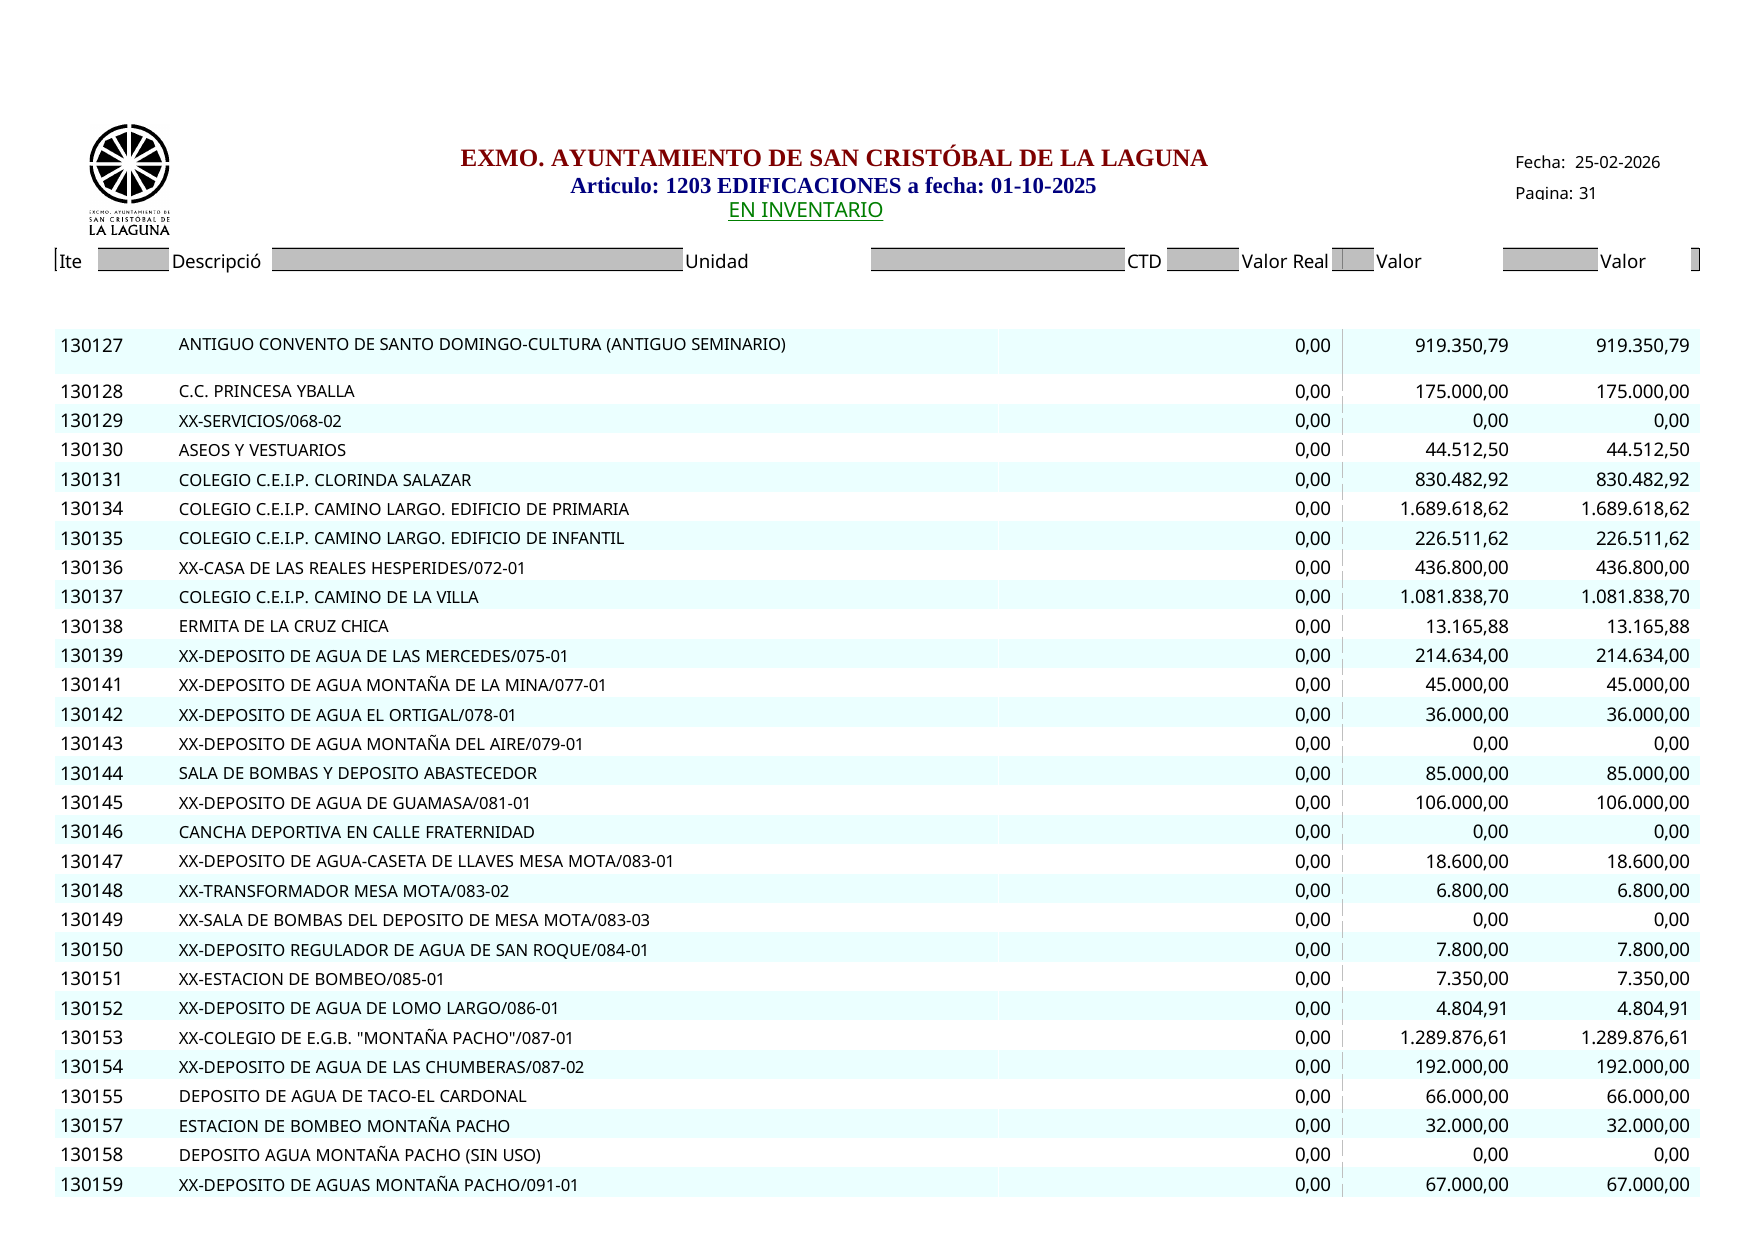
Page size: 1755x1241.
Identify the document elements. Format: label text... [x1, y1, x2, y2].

table_cell 0,00 [999, 550, 1343, 580]
table_cell 0,00 [999, 756, 1343, 785]
table_cell 0,00 [999, 874, 1343, 903]
table_cell XX-COLEGIO DE E.G.B. "MONTAÑA PACHO"/087-01 [151, 1020, 998, 1050]
table_cell 4.804,91 [1544, 991, 1700, 1020]
table_cell 130137 [55, 580, 151, 609]
table_cell 226.511,62 [1343, 521, 1544, 550]
table_cell 0,00 [999, 404, 1343, 433]
table_cell 830.482,92 [1544, 462, 1700, 492]
table_cell 130152 [55, 991, 151, 1020]
table_cell XX-DEPOSITO REGULADOR DE AGUA DE SAN ROQUE/084-01 [151, 932, 998, 962]
table_cell 0,00 [999, 1050, 1343, 1079]
table_cell 0,00 [1343, 815, 1544, 844]
table_header 919.350,79 [1343, 329, 1544, 374]
table_cell 36.000,00 [1343, 697, 1544, 727]
table_cell 32.000,00 [1343, 1109, 1544, 1138]
table_cell 0,00 [999, 932, 1343, 962]
table_cell 130149 [55, 903, 151, 932]
table_cell 436.800,00 [1544, 550, 1700, 580]
table_cell 13.165,88 [1544, 609, 1700, 638]
table_cell 6.800,00 [1343, 874, 1544, 903]
table_cell 0,00 [1343, 727, 1544, 756]
table_cell XX-DEPOSITO DE AGUA EL ORTIGAL/078-01 [151, 697, 998, 727]
table_cell 66.000,00 [1343, 1079, 1544, 1108]
table_cell 175.000,00 [1544, 374, 1700, 403]
table_cell 130129 [55, 404, 151, 433]
table_cell 130128 [55, 374, 151, 403]
table_cell 44.512,50 [1343, 433, 1544, 462]
table_cell 130154 [55, 1050, 151, 1079]
table_cell 7.350,00 [1544, 962, 1700, 991]
table_cell 1.081.838,70 [1544, 580, 1700, 609]
table_cell XX-SALA DE BOMBAS DEL DEPOSITO DE MESA MOTA/083-03 [151, 903, 998, 932]
table_cell 130144 [55, 756, 151, 785]
table_cell 0,00 [999, 1109, 1343, 1138]
table_header ANTIGUO CONVENTO DE SANTO DOMINGO-CULTURA (ANTIGUO SEMINARIO) [151, 329, 998, 374]
table_cell 0,00 [999, 580, 1343, 609]
table_cell 4.804,91 [1343, 991, 1544, 1020]
table_cell 192.000,00 [1544, 1050, 1700, 1079]
table_cell 130158 [55, 1138, 151, 1167]
table_cell 6.800,00 [1544, 874, 1700, 903]
table_cell ERMITA DE LA CRUZ CHICA [151, 609, 998, 638]
table_cell ESTACION DE BOMBEO MONTAÑA PACHO [151, 1109, 998, 1138]
table_cell 1.689.618,62 [1544, 492, 1700, 521]
table_cell XX-DEPOSITO DE AGUA-CASETA DE LLAVES MESA MOTA/083-01 [151, 844, 998, 873]
table_cell SALA DE BOMBAS Y DEPOSITO ABASTECEDOR [151, 756, 998, 785]
table_cell 45.000,00 [1544, 668, 1700, 697]
table_cell ASEOS Y VESTUARIOS [151, 433, 998, 462]
table_cell 106.000,00 [1343, 785, 1544, 815]
table_cell 214.634,00 [1343, 639, 1544, 668]
table_cell 0,00 [999, 639, 1343, 668]
table_header 919.350,79 [1544, 329, 1700, 374]
table_header 130127 [55, 329, 151, 374]
table_cell COLEGIO C.E.I.P. CAMINO LARGO. EDIFICIO DE INFANTIL [151, 521, 998, 550]
table_cell 130153 [55, 1020, 151, 1050]
table_cell 830.482,92 [1343, 462, 1544, 492]
table_cell 0,00 [999, 785, 1343, 815]
table_cell 0,00 [1544, 1138, 1700, 1167]
table_cell DEPOSITO DE AGUA DE TACO-EL CARDONAL [151, 1079, 998, 1108]
table_cell XX-DEPOSITO DE AGUAS MONTAÑA PACHO/091-01 [151, 1167, 998, 1197]
table_cell 0,00 [999, 668, 1343, 697]
table_cell 0,00 [999, 991, 1343, 1020]
table_cell 130147 [55, 844, 151, 873]
table_cell 130135 [55, 521, 151, 550]
table_cell 436.800,00 [1343, 550, 1544, 580]
table_cell XX-SERVICIOS/068-02 [151, 404, 998, 433]
table_cell 130134 [55, 492, 151, 521]
table_cell 67.000,00 [1544, 1167, 1700, 1197]
table_cell 0,00 [999, 609, 1343, 638]
table_cell 130148 [55, 874, 151, 903]
table_cell 67.000,00 [1343, 1167, 1544, 1197]
table_cell XX-DEPOSITO DE AGUA DE LAS CHUMBERAS/087-02 [151, 1050, 998, 1079]
table_cell 0,00 [999, 815, 1343, 844]
table_cell DEPOSITO AGUA MONTAÑA PACHO (SIN USO) [151, 1138, 998, 1167]
table_cell 130141 [55, 668, 151, 697]
table_cell 130142 [55, 697, 151, 727]
table_cell 130136 [55, 550, 151, 580]
table_cell C.C. PRINCESA YBALLA [151, 374, 998, 403]
table_cell 85.000,00 [1544, 756, 1700, 785]
table_cell 0,00 [1544, 727, 1700, 756]
table_cell 130146 [55, 815, 151, 844]
table_cell 0,00 [999, 492, 1343, 521]
table_cell 214.634,00 [1544, 639, 1700, 668]
table_cell 1.689.618,62 [1343, 492, 1544, 521]
table_cell 130131 [55, 462, 151, 492]
table_cell 130130 [55, 433, 151, 462]
table_cell 1.081.838,70 [1343, 580, 1544, 609]
table_cell 0,00 [999, 1167, 1343, 1197]
table_cell 130157 [55, 1109, 151, 1138]
table_cell 1.289.876,61 [1343, 1020, 1544, 1050]
table_cell 130159 [55, 1167, 151, 1197]
table_cell 0,00 [999, 727, 1343, 756]
table_cell 0,00 [999, 1079, 1343, 1108]
table_cell 130138 [55, 609, 151, 638]
table_cell 0,00 [1343, 404, 1544, 433]
table_cell COLEGIO C.E.I.P. CAMINO DE LA VILLA [151, 580, 998, 609]
table_cell 13.165,88 [1343, 609, 1544, 638]
table_cell 18.600,00 [1343, 844, 1544, 873]
table_cell XX-DEPOSITO DE AGUA MONTAÑA DE LA MINA/077-01 [151, 668, 998, 697]
table_cell XX-ESTACION DE BOMBEO/085-01 [151, 962, 998, 991]
table_cell 32.000,00 [1544, 1109, 1700, 1138]
table_cell 18.600,00 [1544, 844, 1700, 873]
table_cell XX-TRANSFORMADOR MESA MOTA/083-02 [151, 874, 998, 903]
table_cell 130150 [55, 932, 151, 962]
table_cell XX-DEPOSITO DE AGUA DE LAS MERCEDES/075-01 [151, 639, 998, 668]
table_cell 0,00 [999, 962, 1343, 991]
table_cell COLEGIO C.E.I.P. CLORINDA SALAZAR [151, 462, 998, 492]
table_cell 0,00 [1544, 404, 1700, 433]
table_cell 44.512,50 [1544, 433, 1700, 462]
table_cell 130145 [55, 785, 151, 815]
table_cell 0,00 [1544, 903, 1700, 932]
table_cell 0,00 [1343, 903, 1544, 932]
table_cell 130155 [55, 1079, 151, 1108]
table_cell 66.000,00 [1544, 1079, 1700, 1108]
table_cell 0,00 [999, 433, 1343, 462]
table_cell 0,00 [1343, 1138, 1544, 1167]
table_cell COLEGIO C.E.I.P. CAMINO LARGO. EDIFICIO DE PRIMARIA [151, 492, 998, 521]
table_cell 192.000,00 [1343, 1050, 1544, 1079]
table_cell XX-DEPOSITO DE AGUA DE LOMO LARGO/086-01 [151, 991, 998, 1020]
table_cell 0,00 [999, 697, 1343, 727]
table_cell 0,00 [999, 1138, 1343, 1167]
table_cell 175.000,00 [1343, 374, 1544, 403]
table_cell CANCHA DEPORTIVA EN CALLE FRATERNIDAD [151, 815, 998, 844]
table_cell 0,00 [999, 521, 1343, 550]
table_cell 45.000,00 [1343, 668, 1544, 697]
table_cell 7.800,00 [1343, 932, 1544, 962]
table_cell 130139 [55, 639, 151, 668]
table_cell 7.800,00 [1544, 932, 1700, 962]
table_header 0,00 [999, 329, 1342, 374]
table_cell 0,00 [1544, 815, 1700, 844]
table_cell XX-CASA DE LAS REALES HESPERIDES/072-01 [151, 550, 998, 580]
table_cell 106.000,00 [1544, 785, 1700, 815]
table_cell 0,00 [999, 1020, 1343, 1050]
table_cell XX-DEPOSITO DE AGUA DE GUAMASA/081-01 [151, 785, 998, 815]
table_cell 0,00 [999, 462, 1343, 492]
table_cell 0,00 [999, 903, 1343, 932]
table_cell 85.000,00 [1343, 756, 1544, 785]
table_cell XX-DEPOSITO DE AGUA MONTAÑA DEL AIRE/079-01 [151, 727, 998, 756]
table_cell 0,00 [999, 374, 1343, 403]
table_cell 36.000,00 [1544, 697, 1700, 727]
table_cell 130151 [55, 962, 151, 991]
table_cell 1.289.876,61 [1544, 1020, 1700, 1050]
table_cell 0,00 [999, 844, 1343, 873]
table_cell 226.511,62 [1544, 521, 1700, 550]
table_cell 130143 [55, 727, 151, 756]
table_cell 7.350,00 [1343, 962, 1544, 991]
